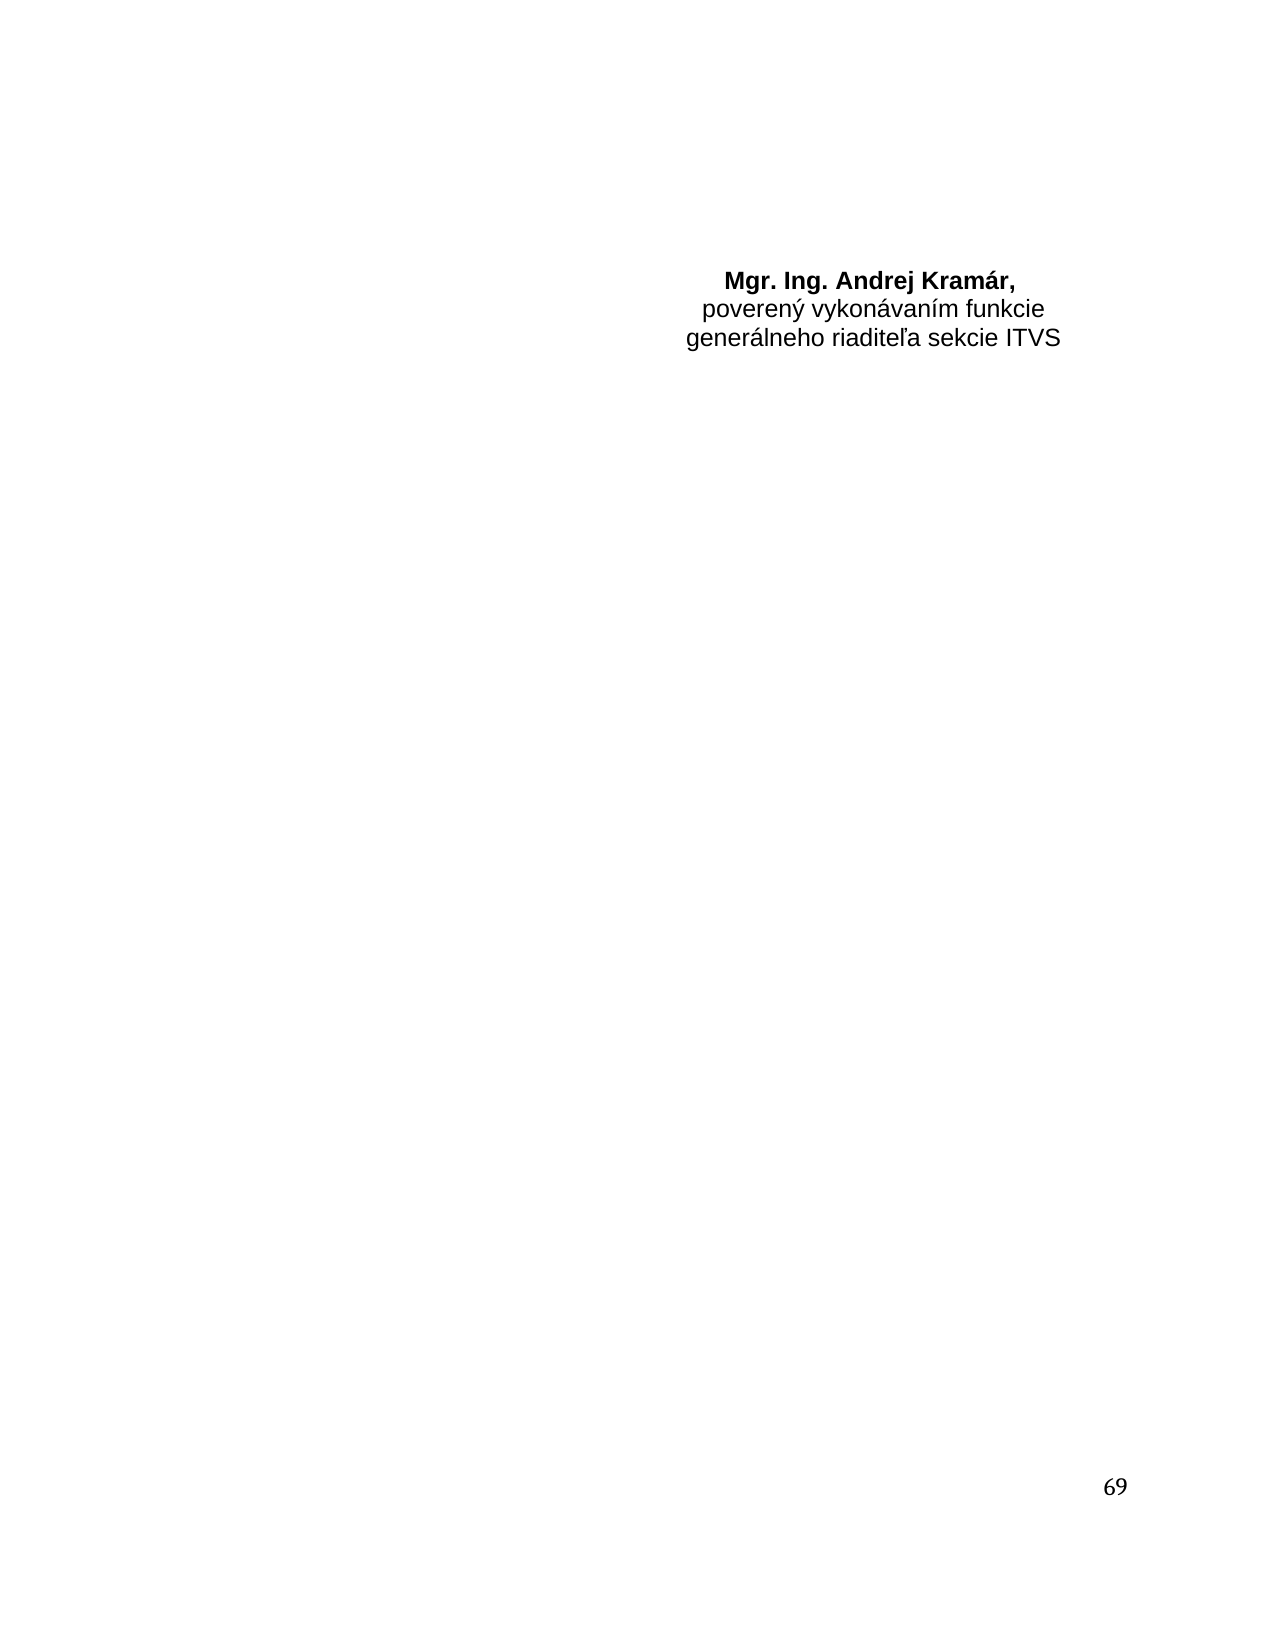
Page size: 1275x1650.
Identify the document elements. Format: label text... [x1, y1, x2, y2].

text Mgr. Ing. Andrej Kramár, [546, 266, 1127, 294]
text generálneho riaditeľa sekcie ITVS [620, 323, 1127, 352]
text poverený vykonávaním funkcie [546, 294, 1127, 323]
